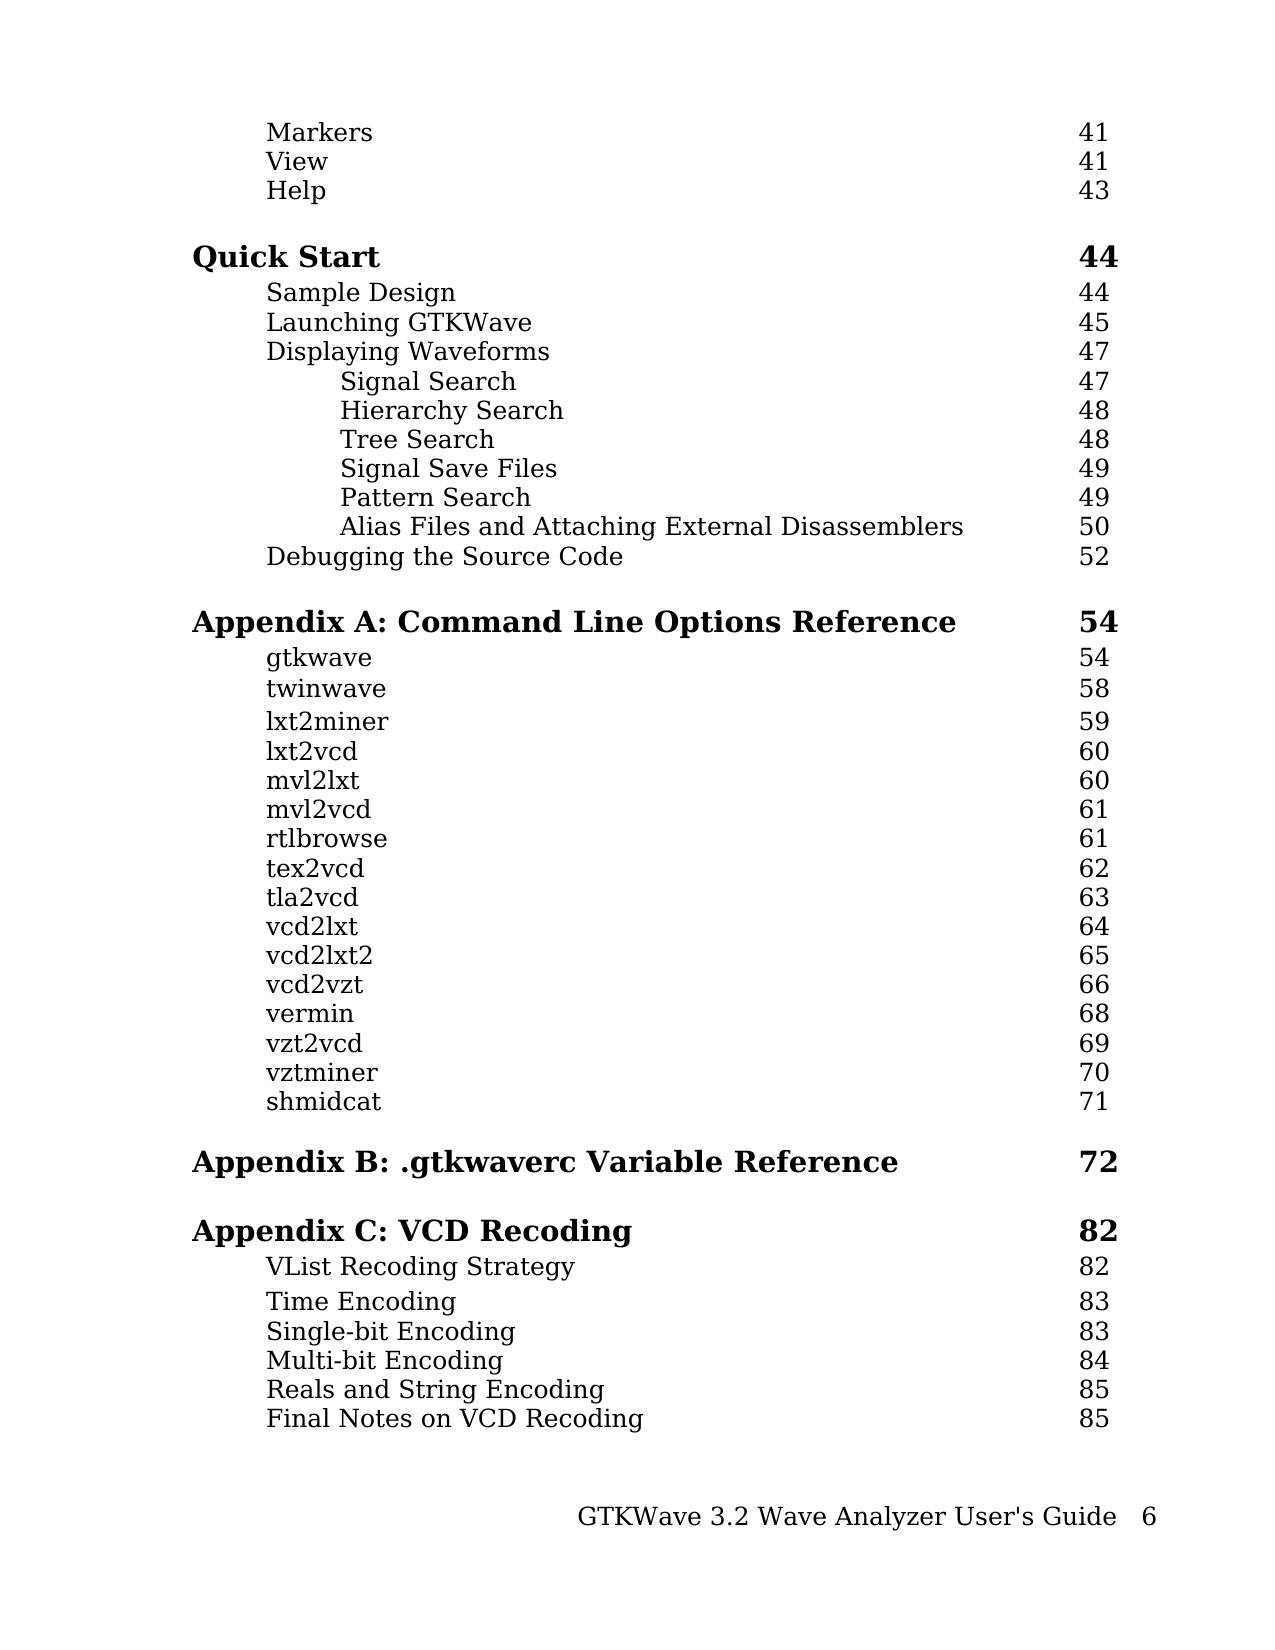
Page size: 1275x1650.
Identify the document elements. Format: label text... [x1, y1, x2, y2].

text lxt2miner 58 [118, 703, 1157, 737]
text Multi-bit Encoding 83 [118, 1346, 1157, 1375]
text tla2vcd 62 [118, 883, 1157, 912]
text Alias Files and Attaching External Disassemblers 49 [118, 513, 1157, 542]
text Appendix C: VCD Recoding 81 [118, 1214, 1157, 1248]
text tex2vcd 61 [118, 854, 1157, 883]
text Signal Save Files 48 [118, 454, 1157, 483]
text vcd2lxt2 64 [118, 941, 1157, 971]
text VList Recoding Strategy 81 [118, 1248, 1157, 1283]
text twinwave 57 [118, 674, 1157, 703]
text Tree Search 47 [118, 425, 1157, 454]
text Pattern Search 48 [118, 483, 1157, 513]
text Appendix B: .gtkwaverc Variable Reference 71 [118, 1146, 1157, 1180]
text vztminer 69 [118, 1058, 1157, 1087]
text vcd2lxt 63 [118, 912, 1157, 941]
text mvl2vcd 60 [118, 796, 1157, 825]
text Quick Start 43 [118, 240, 1157, 274]
text lxt2vcd 59 [118, 737, 1157, 766]
text mvl2lxt 59 [118, 766, 1157, 796]
text vcd2vzt 65 [118, 971, 1157, 1000]
text Final Notes on VCD Recoding 84 [118, 1404, 1157, 1433]
text rtlbrowse 60 [118, 825, 1157, 854]
text vzt2vcd 68 [118, 1029, 1157, 1058]
text Single-bit Encoding 82 [118, 1317, 1157, 1346]
text Time Encoding 82 [118, 1283, 1157, 1317]
text Sample Design 43 [118, 274, 1157, 308]
text Signal Search 46 [118, 367, 1157, 396]
text Markers 40 [118, 118, 1157, 147]
text Launching GTKWave 44 [118, 308, 1157, 338]
text Displaying Waveforms 46 [118, 338, 1157, 367]
text vermin 67 [118, 1000, 1157, 1029]
text View 40 [118, 147, 1157, 176]
text Appendix A: Command Line Options Reference 53 [118, 605, 1157, 639]
text shmidcat 70 [118, 1087, 1157, 1116]
text Reals and String Encoding 84 [118, 1375, 1157, 1404]
text gtkwave 53 [118, 639, 1157, 674]
text Debugging the Source Code 51 [118, 542, 1157, 571]
text Help 42 [118, 176, 1157, 206]
text Hierarchy Search 47 [118, 396, 1157, 425]
